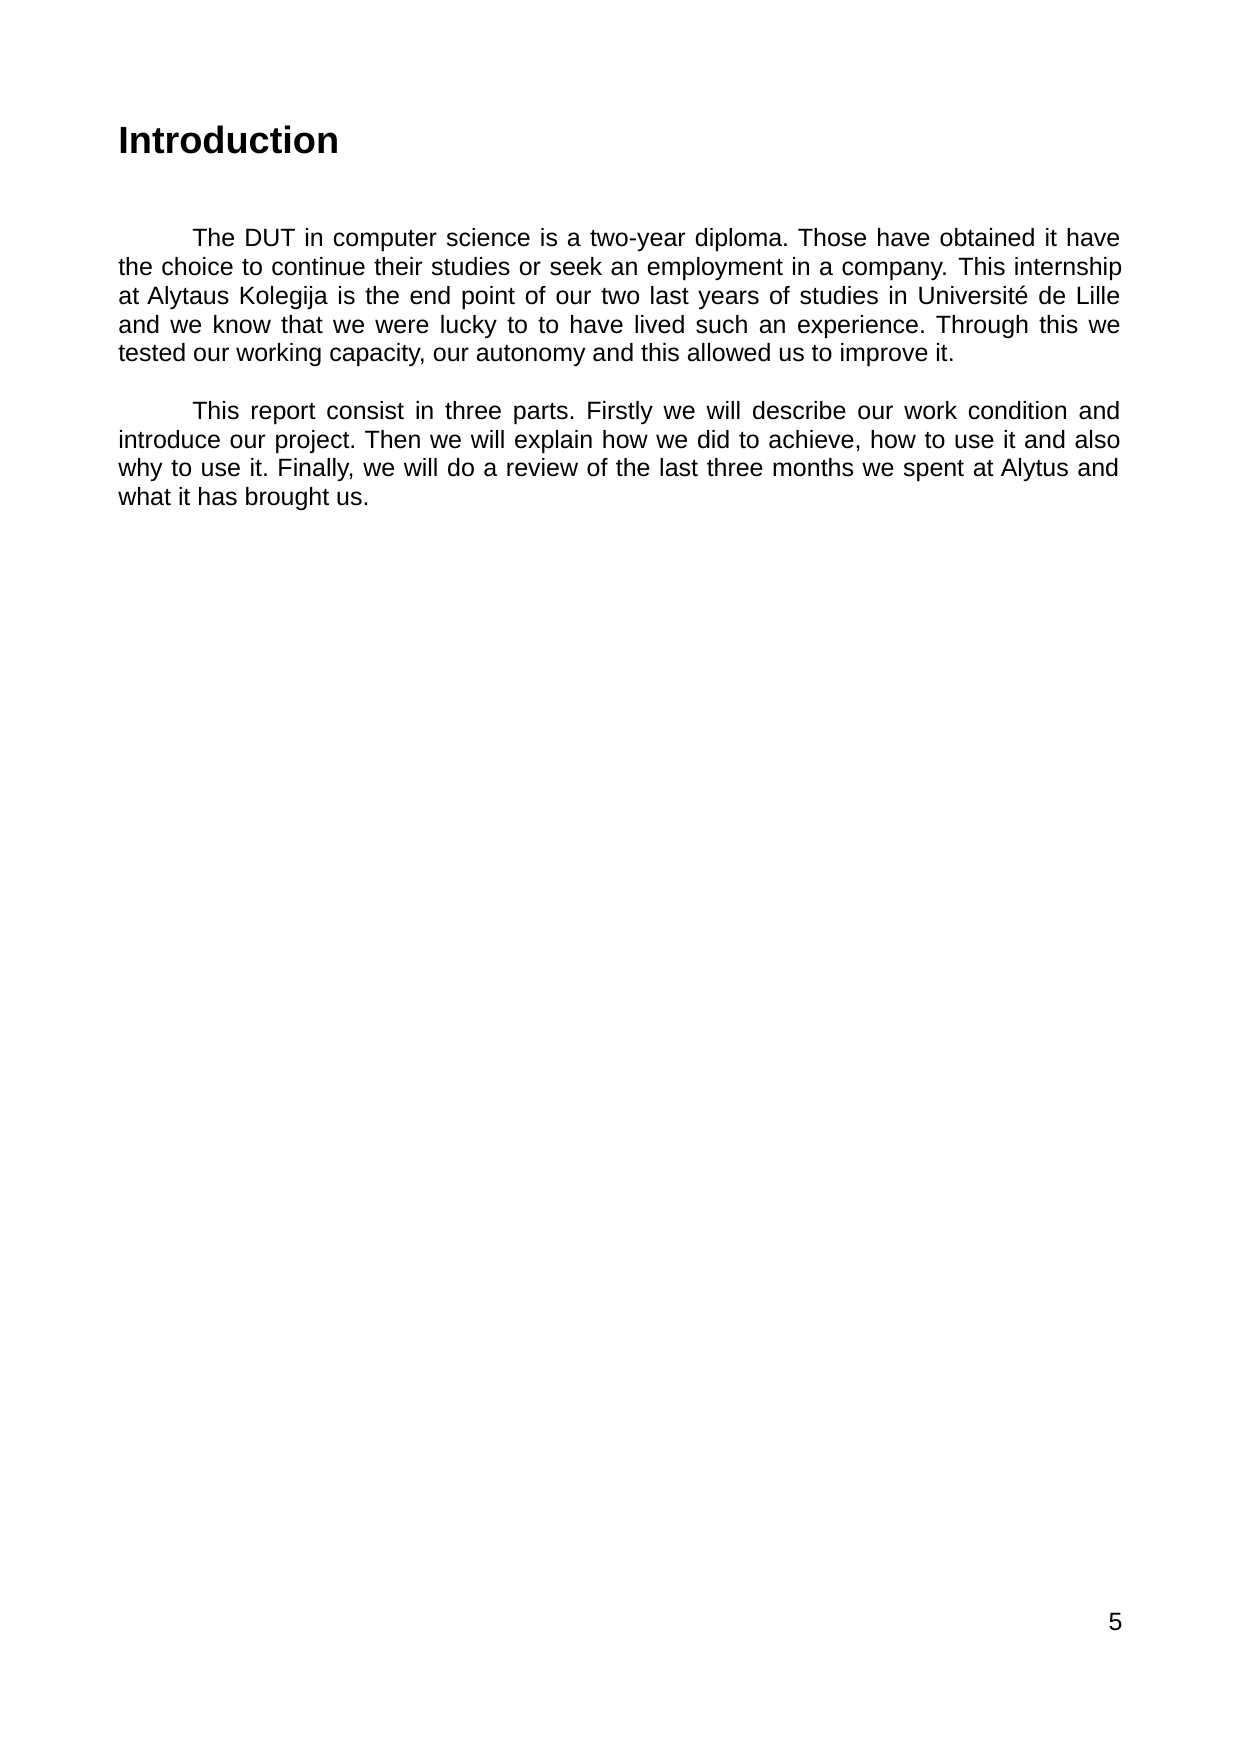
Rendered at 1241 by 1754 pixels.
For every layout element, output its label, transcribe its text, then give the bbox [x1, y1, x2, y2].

text This report consist in three parts. Firstly we will describe our work condition and introduce our project. Then we will explain how we did to achieve, how to use it and also why to use it. Finally, we will do a review of the last three months we spent at Alytus and what it has brought us. [118, 396, 1122, 511]
subtitle Introduction [118, 118, 1122, 162]
text The DUT in computer science is a two-year diploma. Those have obtained it have the choice to continue their studies or seek an employment in a company. This internship at Alytaus Kolegija is the end point of our two last years of studies in Université de Lille and we know that we were lucky to to have lived such an experience. Through this we tested our working capacity, our autonomy and this allowed us to improve it. [118, 223, 1122, 367]
